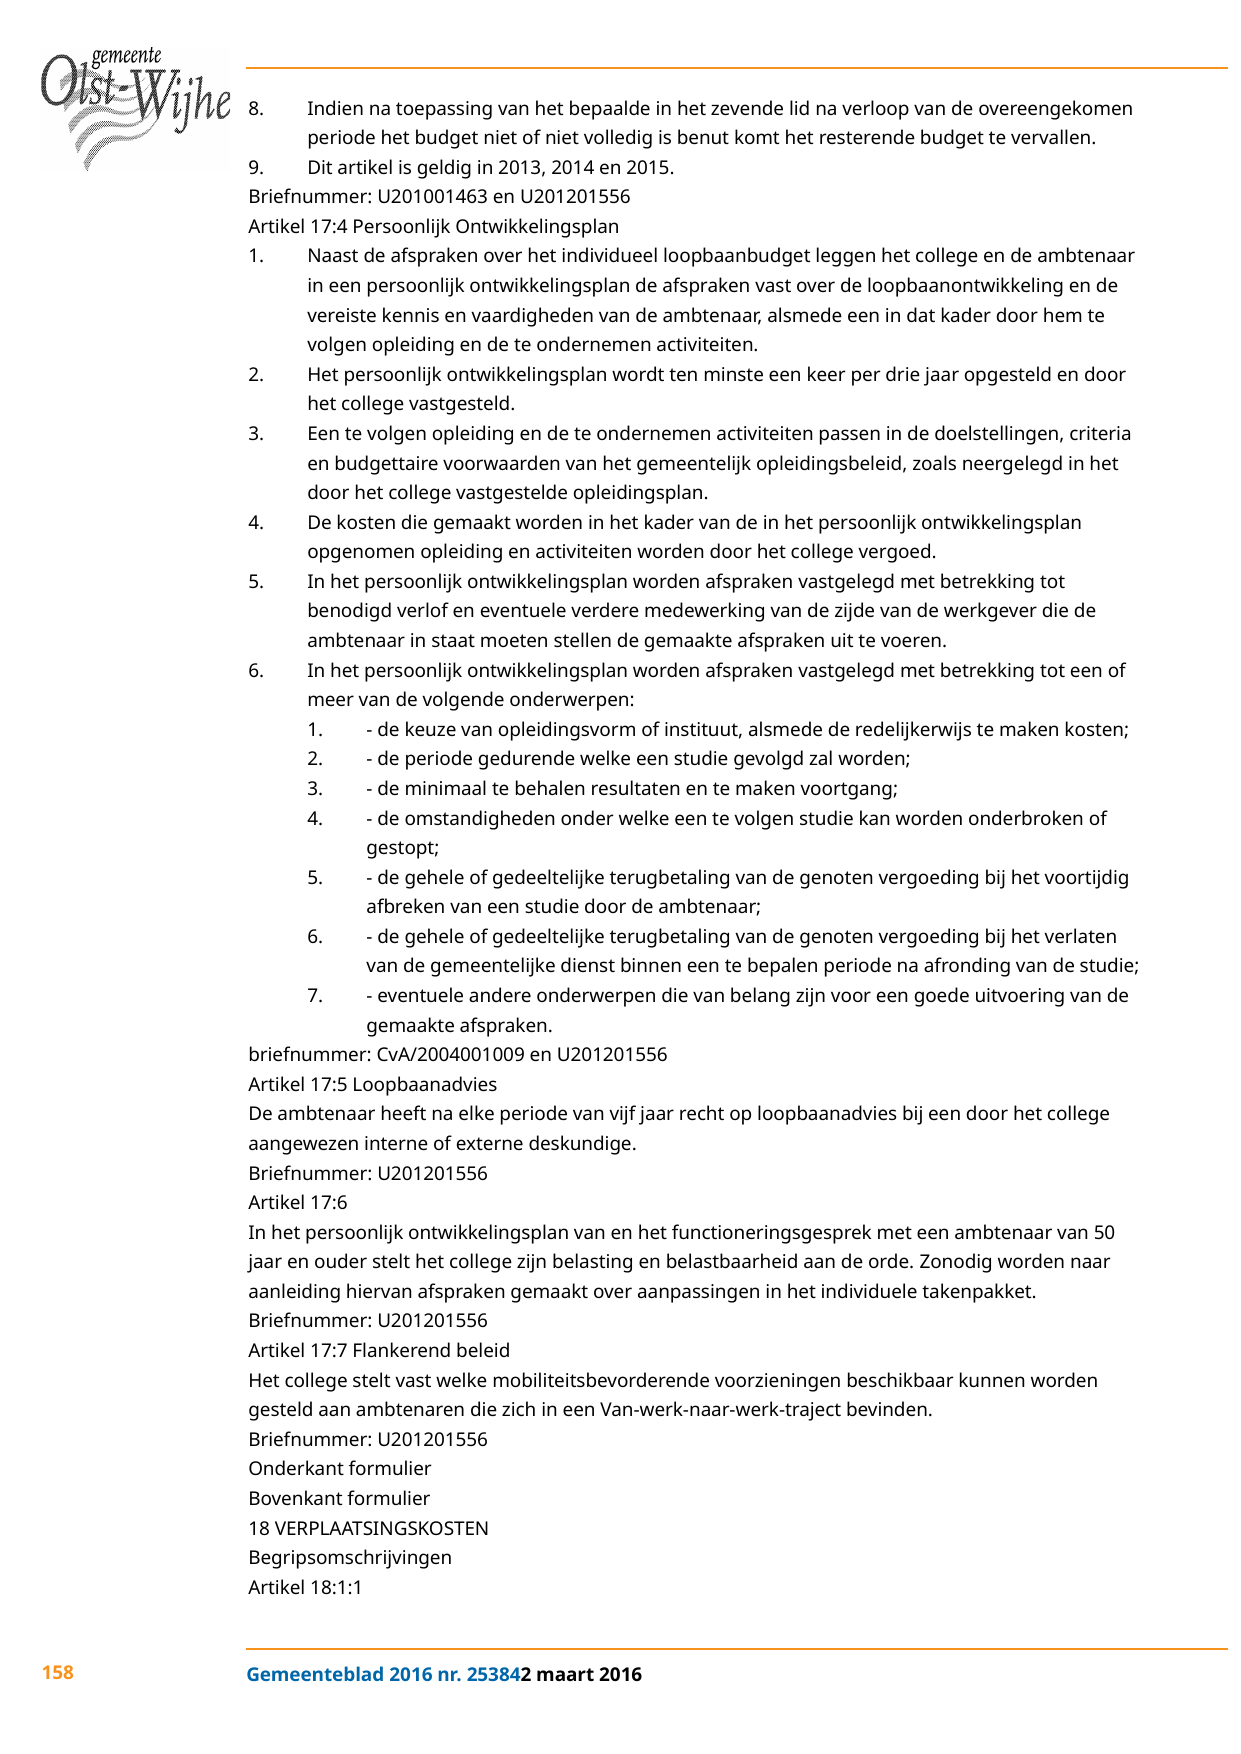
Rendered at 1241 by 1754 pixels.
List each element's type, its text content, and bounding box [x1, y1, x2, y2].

text Briefnummer: U201201556 [248, 1160, 1152, 1186]
picture [41, 47, 231, 172]
list - de gehele of gedeeltelijke terugbetaling van de genoten vergoeding bij het verlaten van de gemeentelijke dienst binnen een te bepalen periode na afronding van de studie; [307, 923, 1152, 978]
text Begripsomschrijvingen [248, 1544, 1152, 1570]
text Artikel 17:5 Loopbaanadvies [248, 1071, 1152, 1097]
list Een te volgen opleiding en de te ondernemen activiteiten passen in de doelstellingen, criteria en budgettaire voorwaarden van het gemeentelijk opleidingsbeleid, zoals neergelegd in het door het college vastgestelde opleidingsplan. [248, 420, 1152, 505]
text briefnummer: CvA/2004001009 en U201201556 [248, 1041, 1152, 1067]
list In het persoonlijk ontwikkelingsplan worden afspraken vastgelegd met betrekking tot een of meer van de volgende onderwerpen: [248, 657, 1152, 712]
list Het persoonlijk ontwikkelingsplan wordt ten minste een keer per drie jaar opgesteld en door het college vastgesteld. [248, 361, 1152, 416]
list Dit artikel is geldig in 2013, 2014 en 2015. [248, 154, 1152, 180]
text In het persoonlijk ontwikkelingsplan van en het functioneringsgesprek met een ambtenaar van 50 jaar en ouder stelt het college zijn belasting en belastbaarheid aan de orde. Zonodig worden naar aanleiding hiervan afspraken gemaakt over aanpassingen in het individuele takenpakket. [248, 1219, 1152, 1304]
list - de keuze van opleidingsvorm of instituut, alsmede de redelijkerwijs te maken kosten; [307, 716, 1152, 742]
text Onderkant formulier [248, 1456, 1152, 1481]
text Briefnummer: U201001463 en U201201556 [248, 183, 1152, 209]
list - de gehele of gedeeltelijke terugbetaling van de genoten vergoeding bij het voortijdig afbreken van een studie door de ambtenaar; [307, 864, 1152, 919]
text Artikel 17:6 [248, 1189, 1152, 1215]
list - de omstandigheden onder welke een te volgen studie kan worden onderbroken of gestopt; [307, 805, 1152, 860]
text Het college stelt vast welke mobiliteitsbevorderende voorzieningen beschikbaar kunnen worden gesteld aan ambtenaren die zich in een Van-werk-naar-werk-traject bevinden. [248, 1367, 1152, 1422]
text Bovenkant formulier [248, 1485, 1152, 1511]
text Briefnummer: U201201556 [248, 1426, 1152, 1452]
text 18 VERPLAATSINGSKOSTEN [248, 1515, 1152, 1541]
text Artikel 17:7 Flankerend beleid [248, 1337, 1152, 1363]
list - eventuele andere onderwerpen die van belang zijn voor een goede uitvoering van de gemaakte afspraken. [307, 982, 1152, 1038]
list - de periode gedurende welke een studie gevolgd zal worden; [307, 746, 1152, 771]
text Briefnummer: U201201556 [248, 1308, 1152, 1333]
list - de minimaal te behalen resultaten en te maken voortgang; [307, 775, 1152, 801]
list De kosten die gemaakt worden in het kader van de in het persoonlijk ontwikkelingsplan opgenomen opleiding en activiteiten worden door het college vergoed. [248, 509, 1152, 564]
text De ambtenaar heeft na elke periode van vijf jaar recht op loopbaanadvies bij een door het college aangewezen interne of externe deskundige. [248, 1101, 1152, 1156]
text Artikel 17:4 Persoonlijk Ontwikkelingsplan [248, 213, 1152, 239]
text Artikel 18:1:1 [248, 1574, 1152, 1600]
list Indien na toepassing van het bepaalde in het zevende lid na verloop van de overeengekomen periode het budget niet of niet volledig is benut komt het resterende budget te vervallen. [248, 95, 1152, 150]
list In het persoonlijk ontwikkelingsplan worden afspraken vastgelegd met betrekking tot benodigd verlof en eventuele verdere medewerking van de zijde van de werkgever die de ambtenaar in staat moeten stellen de gemaakte afspraken uit te voeren. [248, 568, 1152, 653]
list Naast de afspraken over het individueel loopbaanbudget leggen het college en de ambtenaar in een persoonlijk ontwikkelingsplan de afspraken vast over de loopbaanontwikkeling en de vereiste kennis en vaardigheden van de ambtenaar, alsmede een in dat kader door hem te volgen opleiding en de te ondernemen activiteiten. [248, 243, 1152, 357]
